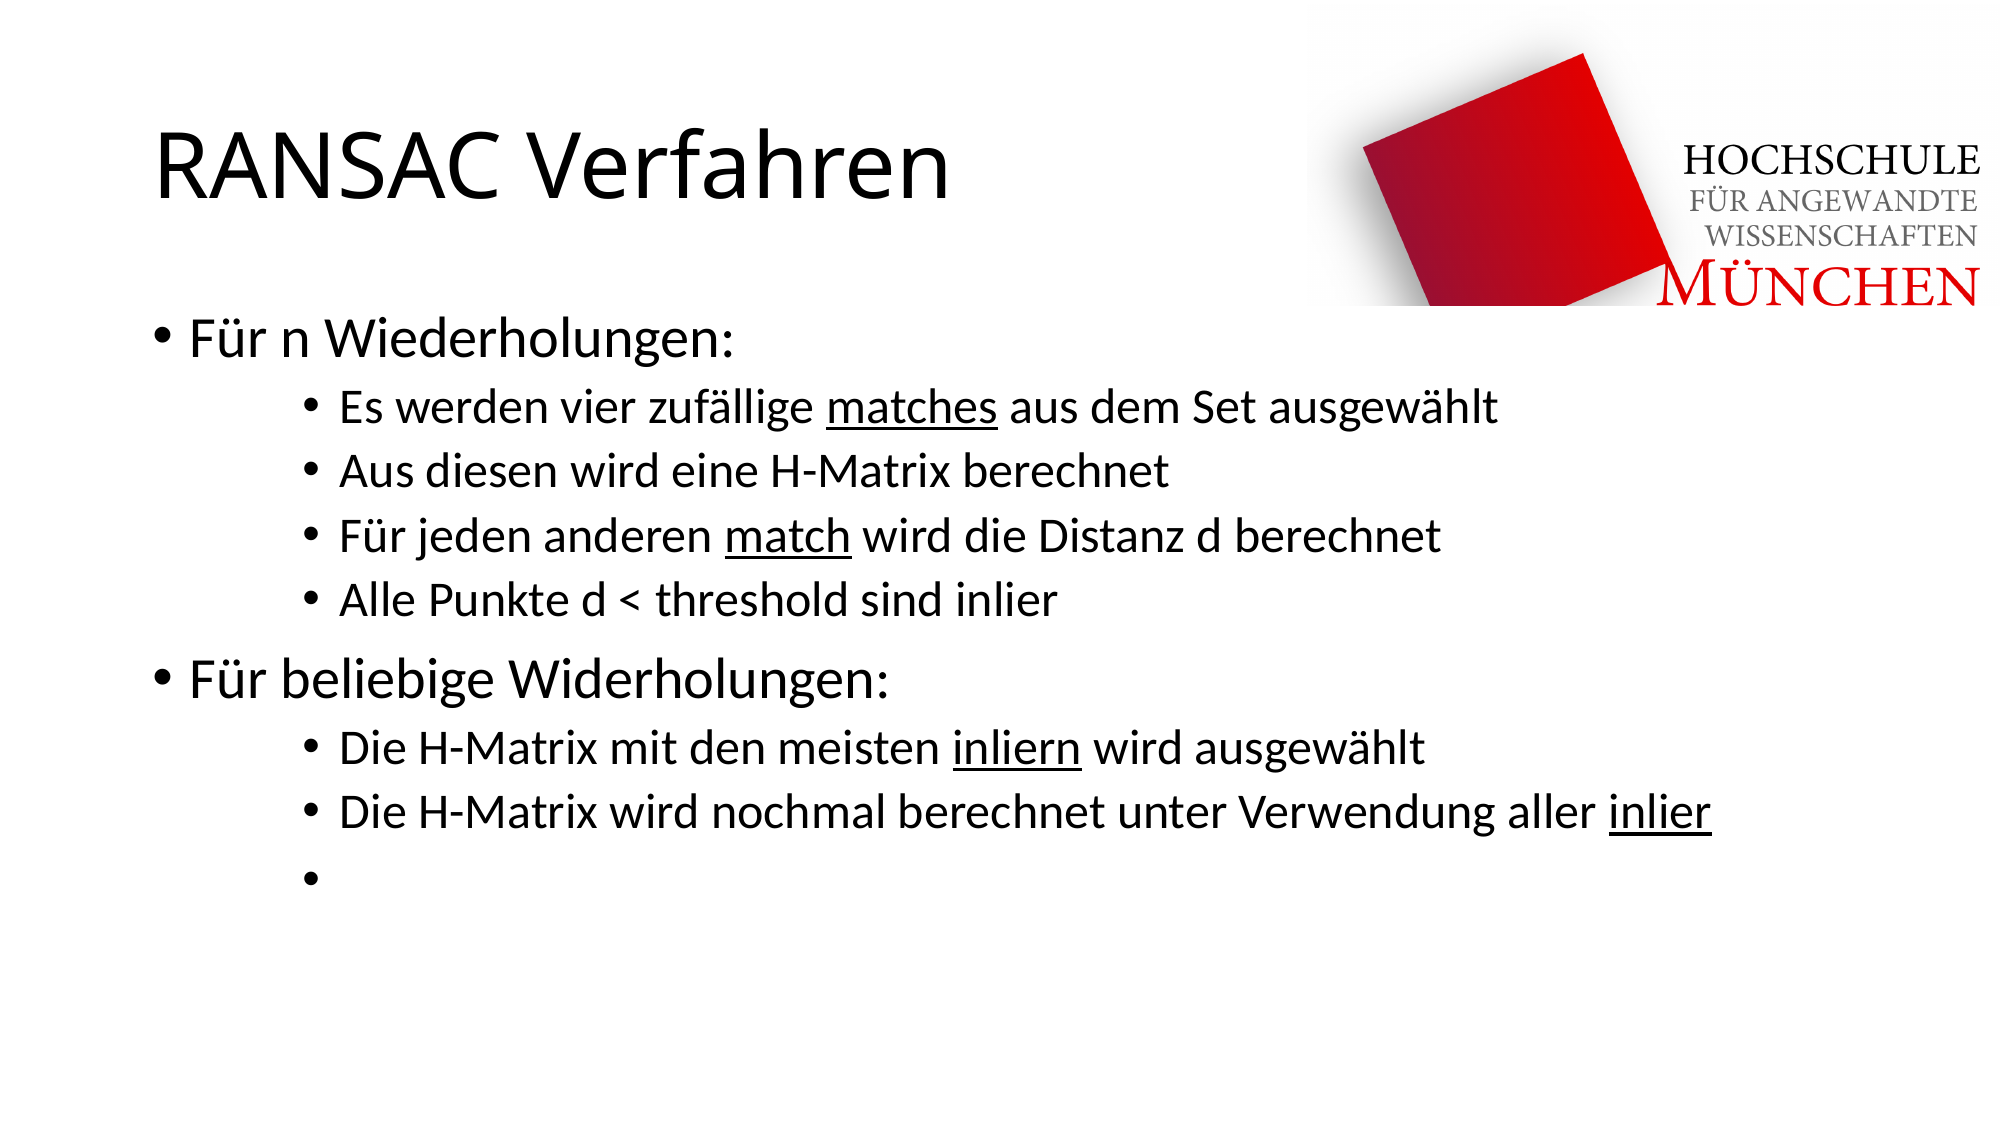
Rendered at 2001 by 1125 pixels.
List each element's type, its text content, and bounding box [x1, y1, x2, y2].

list Für n Wiederholungen: Es werden vier zufällige matches aus dem Set ausgewählt Aus diesen wird eine H-Matrix berechnet Für jeden anderen match wird die Distanz d berechnet Alle Punkte d < threshold sind inlier Für beliebige Widerholungen: Die H-Matrix mit den meisten inliern wird ausgewählt Die H-Matrix wird nochmal berechnet unter Verwendung aller inlier [137, 299, 1863, 1014]
title RANSAC Verfahren [137, 59, 1863, 278]
